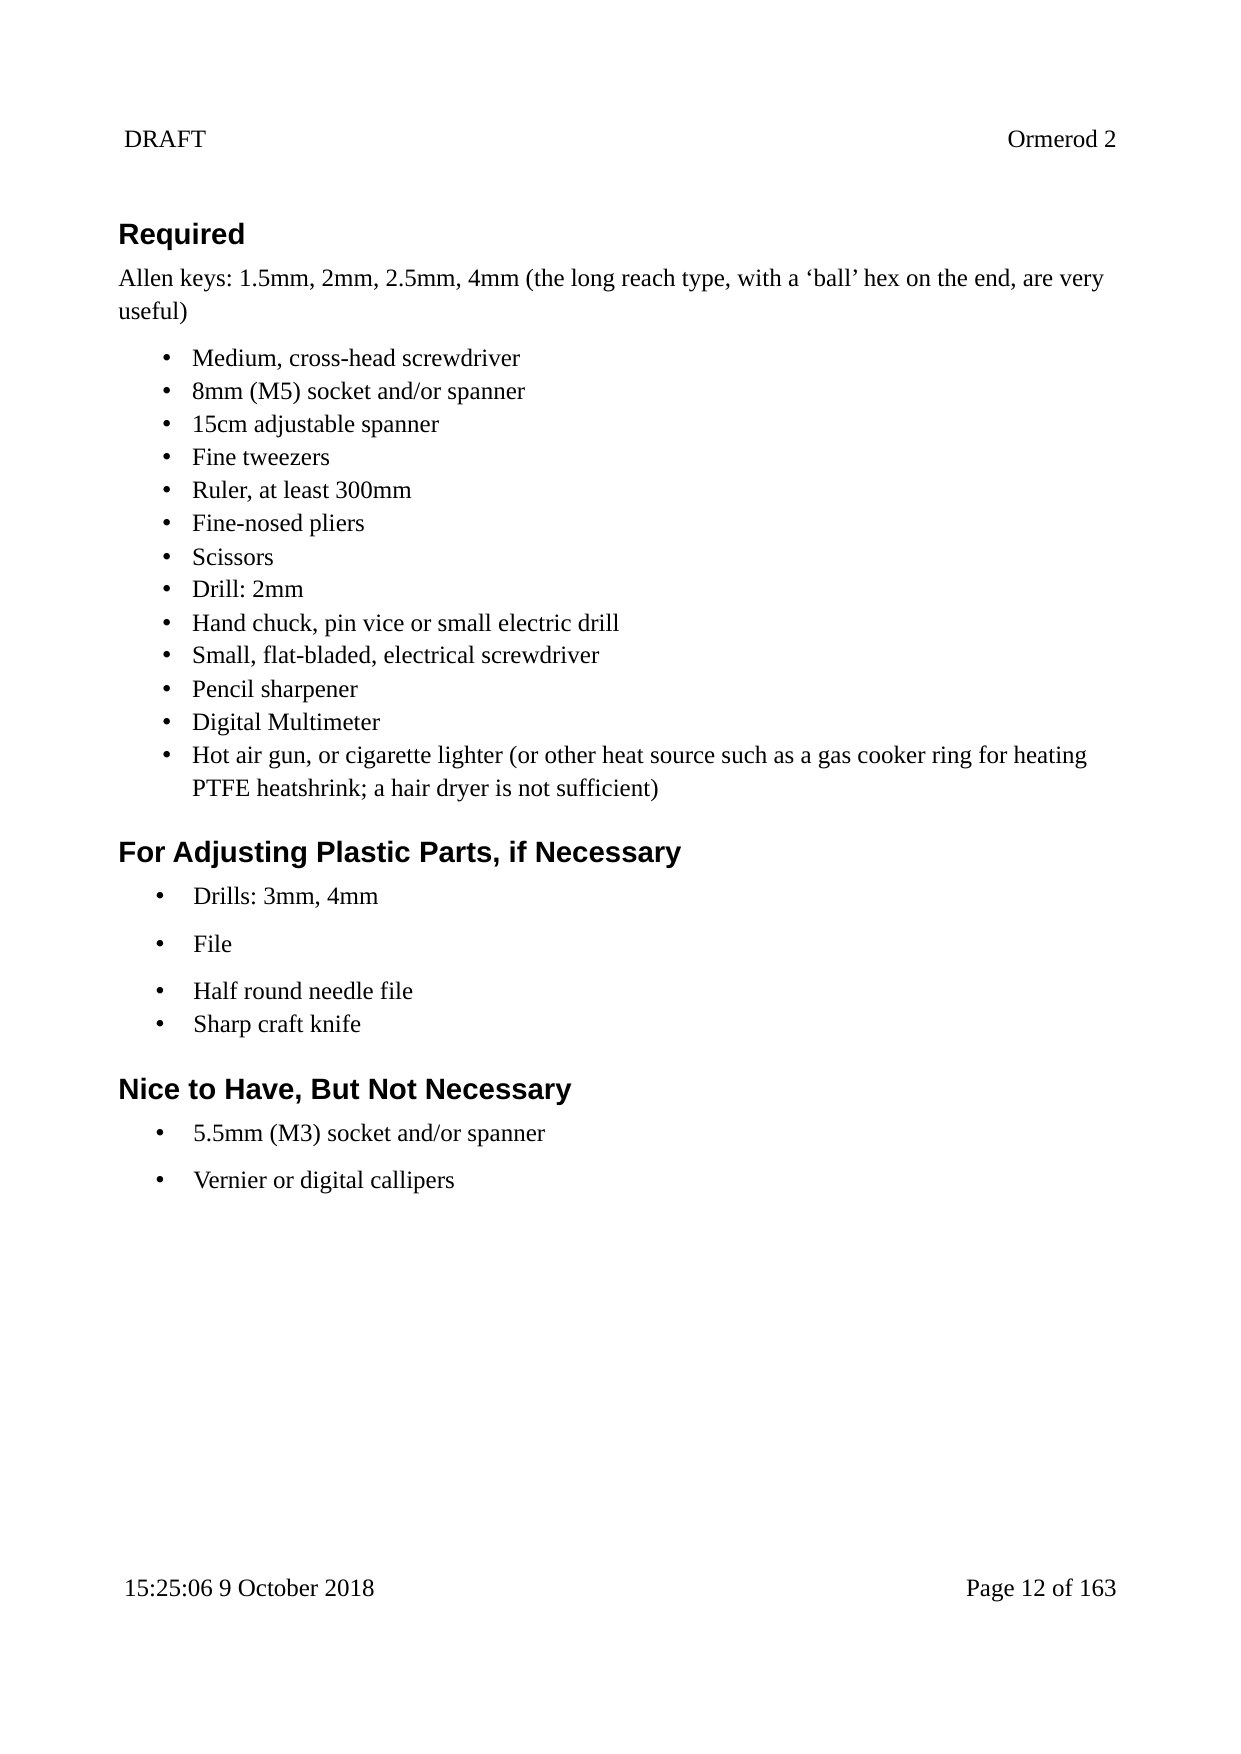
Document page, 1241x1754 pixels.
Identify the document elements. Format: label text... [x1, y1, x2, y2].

list Fine-nosed pliers [162, 508, 1122, 537]
list Fine tweezers [162, 442, 1122, 471]
list 8mm (M5) socket and/or spanner [162, 376, 1122, 405]
list Ruler, at least 300mm [162, 476, 1122, 504]
list Drills: 3mm, 4mm [156, 881, 1122, 910]
list Drill: 2mm [162, 574, 1122, 603]
list Medium, cross-head screwdriver [162, 343, 1122, 372]
list Half round needle file [156, 976, 1122, 1005]
subtitle 5.5mm (M3) socket and/or spanner [156, 1118, 1122, 1147]
subtitle Required [118, 217, 1122, 250]
list File [156, 929, 1122, 957]
list Hot air gun, or cigarette lighter (or other heat source such as a gas cooker ring for heating PTFE heatshrink; a hair dryer is not sufficient) [162, 740, 1122, 801]
list Digital Multimeter [162, 707, 1122, 735]
list Hand chuck, pin vice or small electric drill [162, 608, 1122, 636]
list Vernier or digital callipers [156, 1165, 1122, 1194]
list Sharp craft knife [156, 1009, 1122, 1038]
list Pencil sharpener [162, 674, 1122, 702]
subtitle For Adjusting Plastic Parts, if Necessary [118, 835, 1122, 869]
text Allen keys: 1.5mm, 2mm, 2.5mm, 4mm (the long reach type, with a ‘ball’ hex on the end, are very useful) [118, 263, 1122, 324]
list 15cm adjustable spanner [162, 409, 1122, 438]
list Scissors [162, 542, 1122, 570]
list Small, flat-bladed, electrical screwdriver [162, 641, 1122, 669]
subtitle Nice to Have, But Not Necessary [118, 1072, 1122, 1105]
